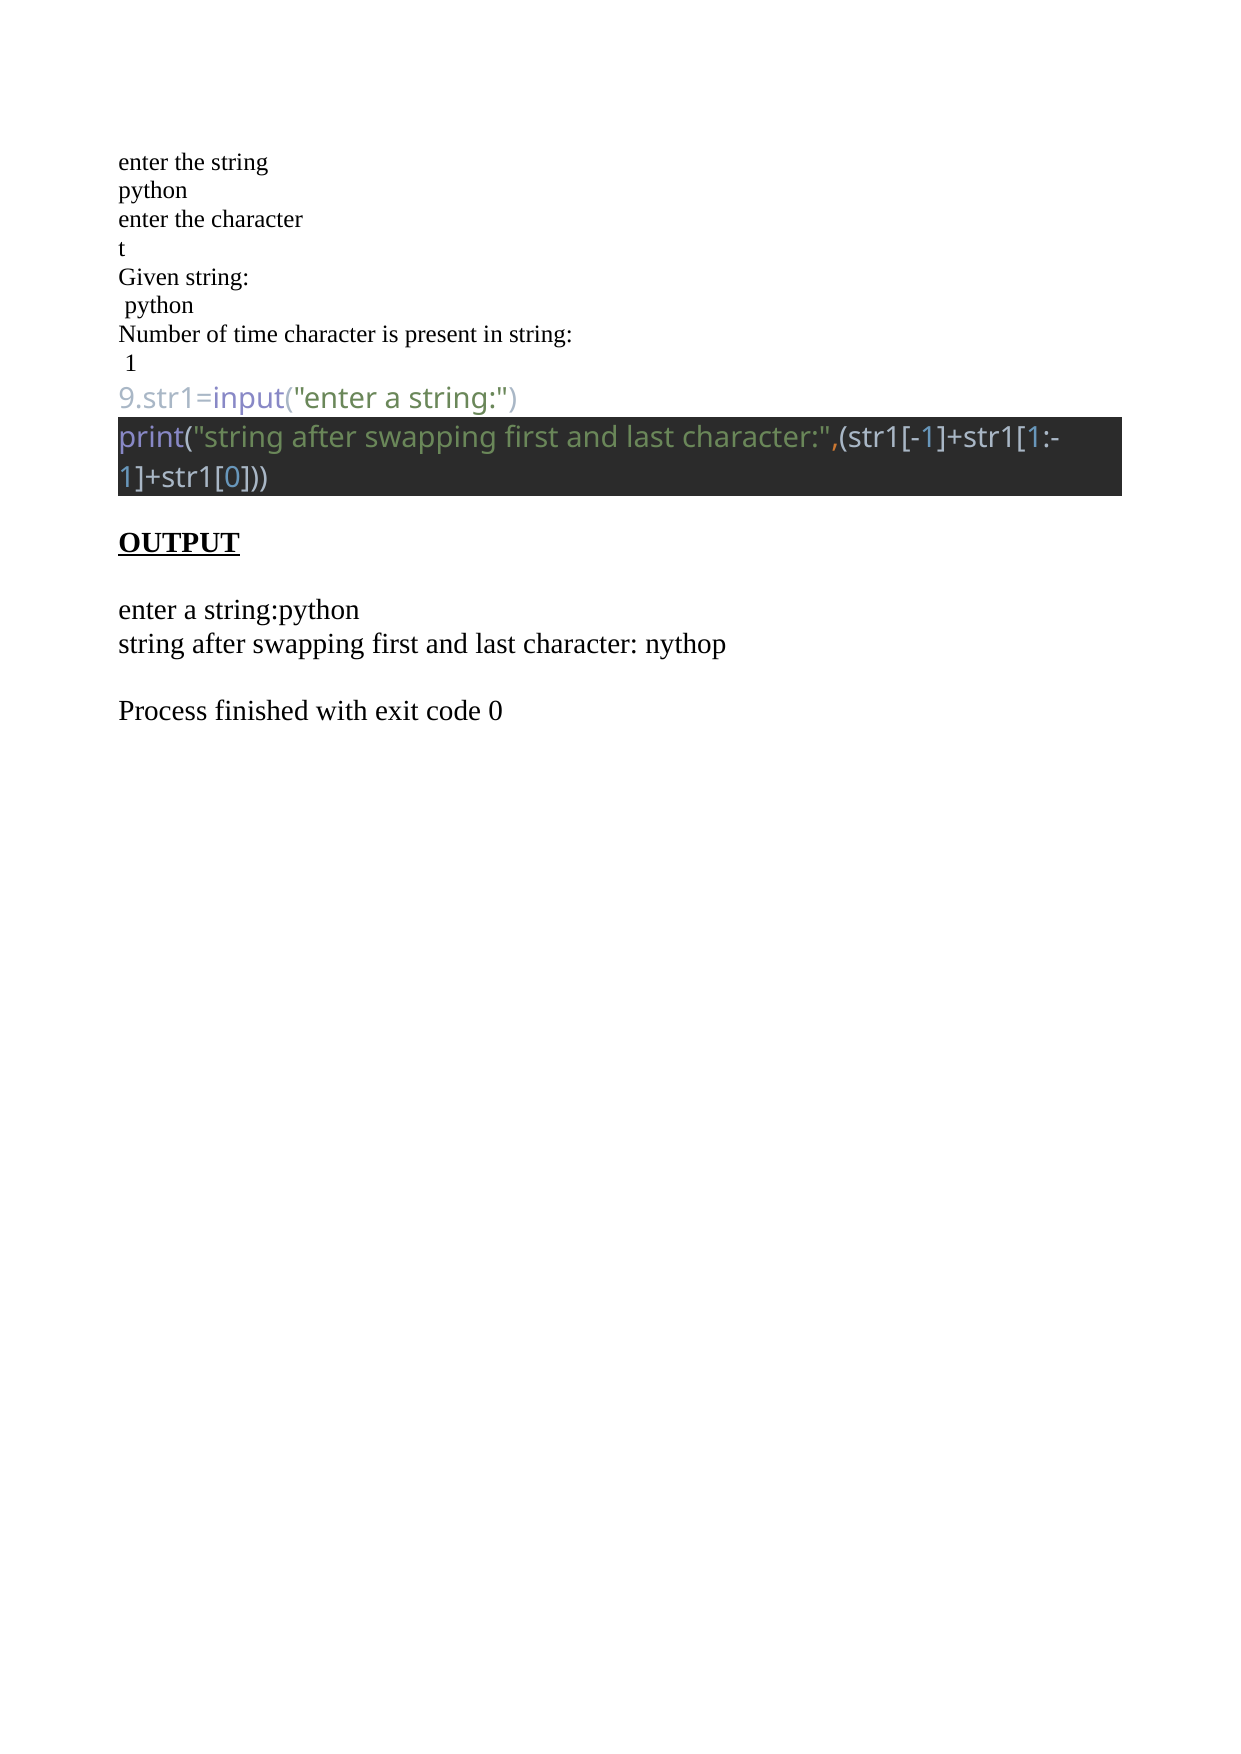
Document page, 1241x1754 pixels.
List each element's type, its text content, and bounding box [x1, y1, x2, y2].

text Process finished with exit code 0 [118, 693, 1122, 727]
text enter the character [118, 204, 1122, 233]
text string after swapping first and last character: nythop [118, 626, 1122, 659]
text 9.str1=input("enter a string:") [118, 377, 1122, 417]
text python [118, 176, 1122, 204]
text python [118, 291, 1122, 319]
text Given string: [118, 262, 1122, 291]
text enter the string [118, 147, 1122, 176]
text t [118, 233, 1122, 262]
text 1 [118, 348, 1122, 377]
text OUTPUT [118, 525, 1122, 559]
text print("string after swapping first and last character:",(str1[-1]+str1[1:-1]+str1[0])) [118, 417, 1122, 496]
text Number of time character is present in string: [118, 319, 1122, 348]
text enter a string:python [118, 592, 1122, 626]
